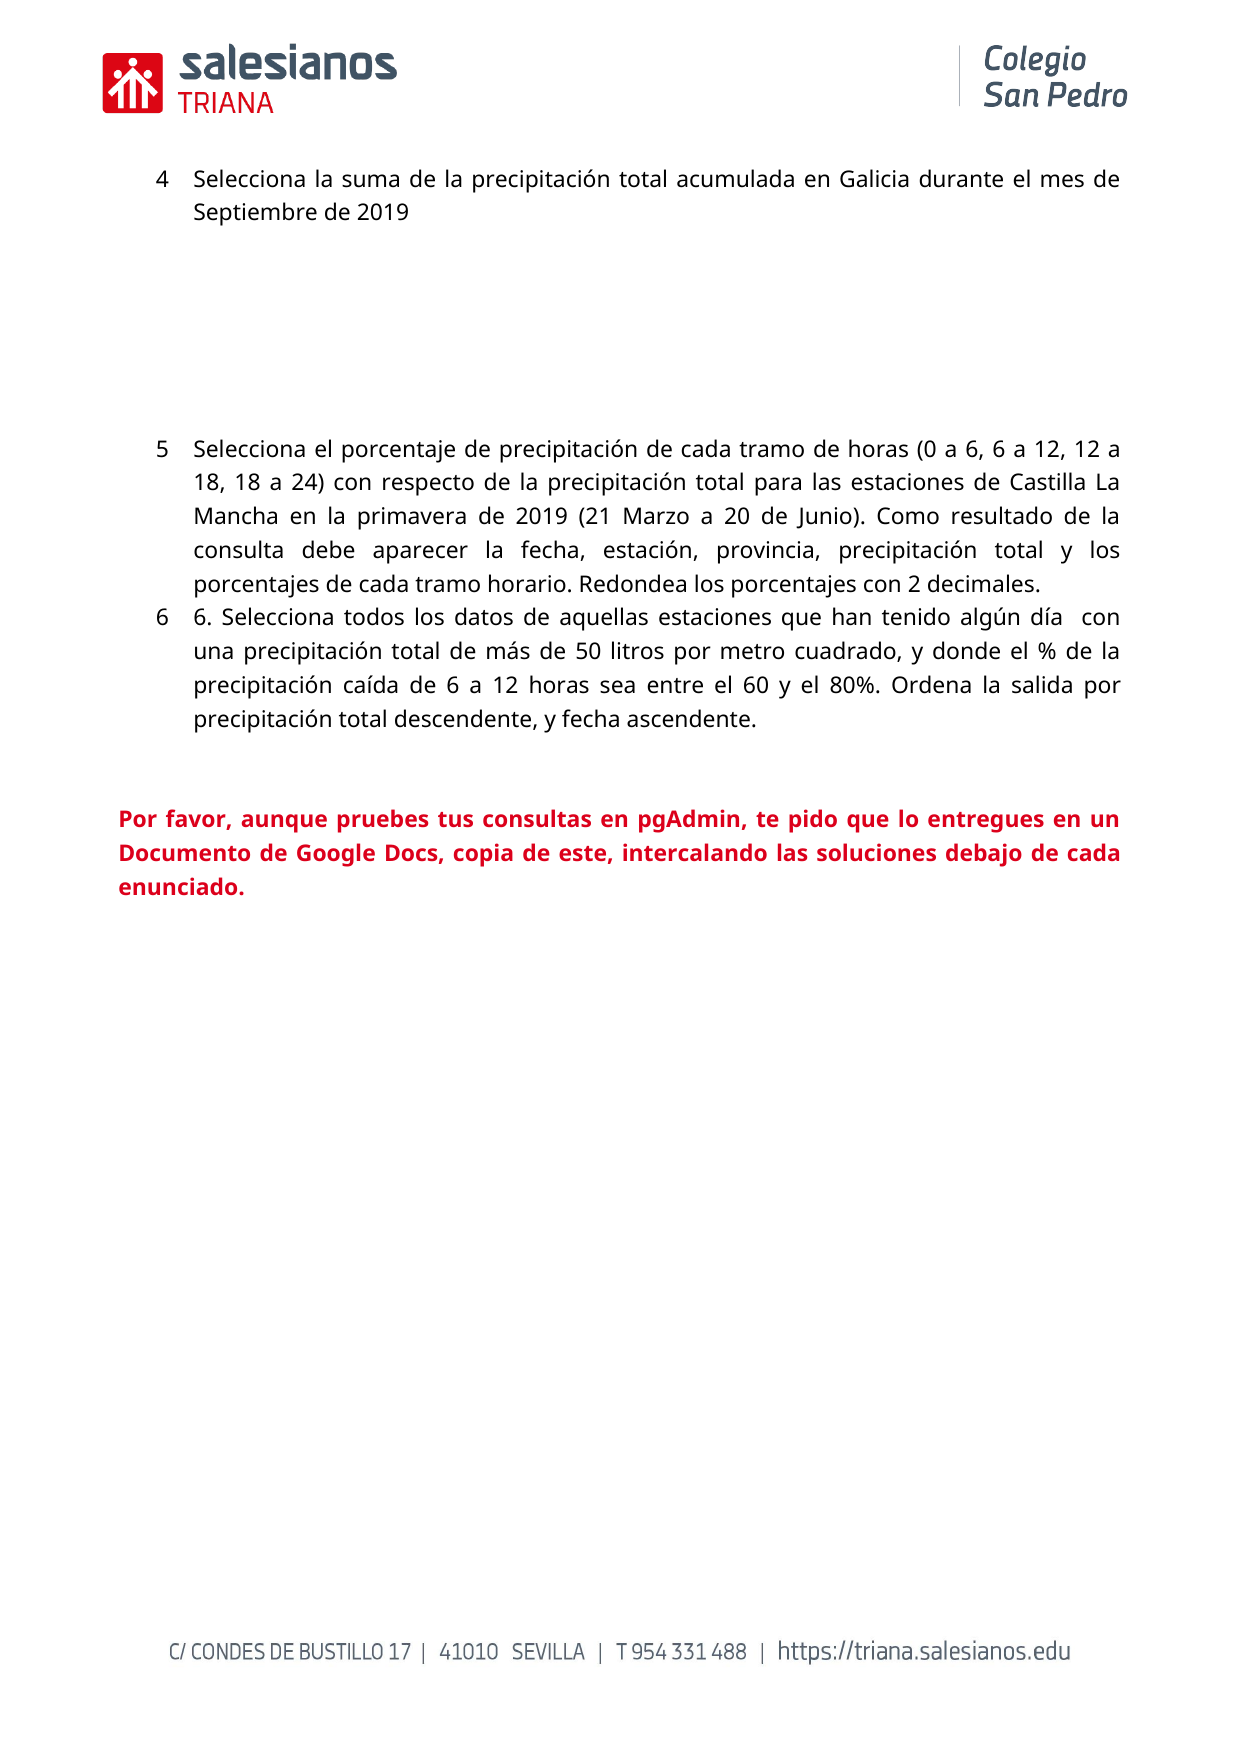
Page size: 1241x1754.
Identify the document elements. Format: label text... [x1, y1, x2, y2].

list Selecciona la suma de la precipitación total acumulada en Galicia durante el mes de Septiembre de 2019 [156, 162, 1122, 227]
list 6. Selecciona todos los datos de aquellas estaciones que han tenido algún día con una precipitación total de más de 50 litros por metro cuadrado, y donde el % de la precipitación caída de 6 a 12 horas sea entre el 60 y el 80%. Ordena la salida por precipitación total descendente, y fecha ascendente. [156, 601, 1122, 734]
picture [93, 28, 402, 125]
list Selecciona el porcentaje de precipitación de cada tramo de horas (0 a 6, 6 a 12, 12 a 18, 18 a 24) con respecto de la precipitación total para las estaciones de Castilla La Mancha en la primavera de 2019 (21 Marzo a 20 de Junio). Como resultado de la consulta debe aparecer la fecha, estación, provincia, precipitación total y los porcentajes de cada tramo horario. Redondea los porcentajes con 2 decimales. [156, 432, 1122, 599]
picture [951, 32, 1136, 122]
text Por favor, aunque pruebes tus consultas en pgAdmin, te pido que lo entregues en un Documento de Google Docs, copia de este, intercalando las soluciones debajo de cada enunciado. [118, 803, 1122, 902]
picture [0, 1632, 1241, 1699]
